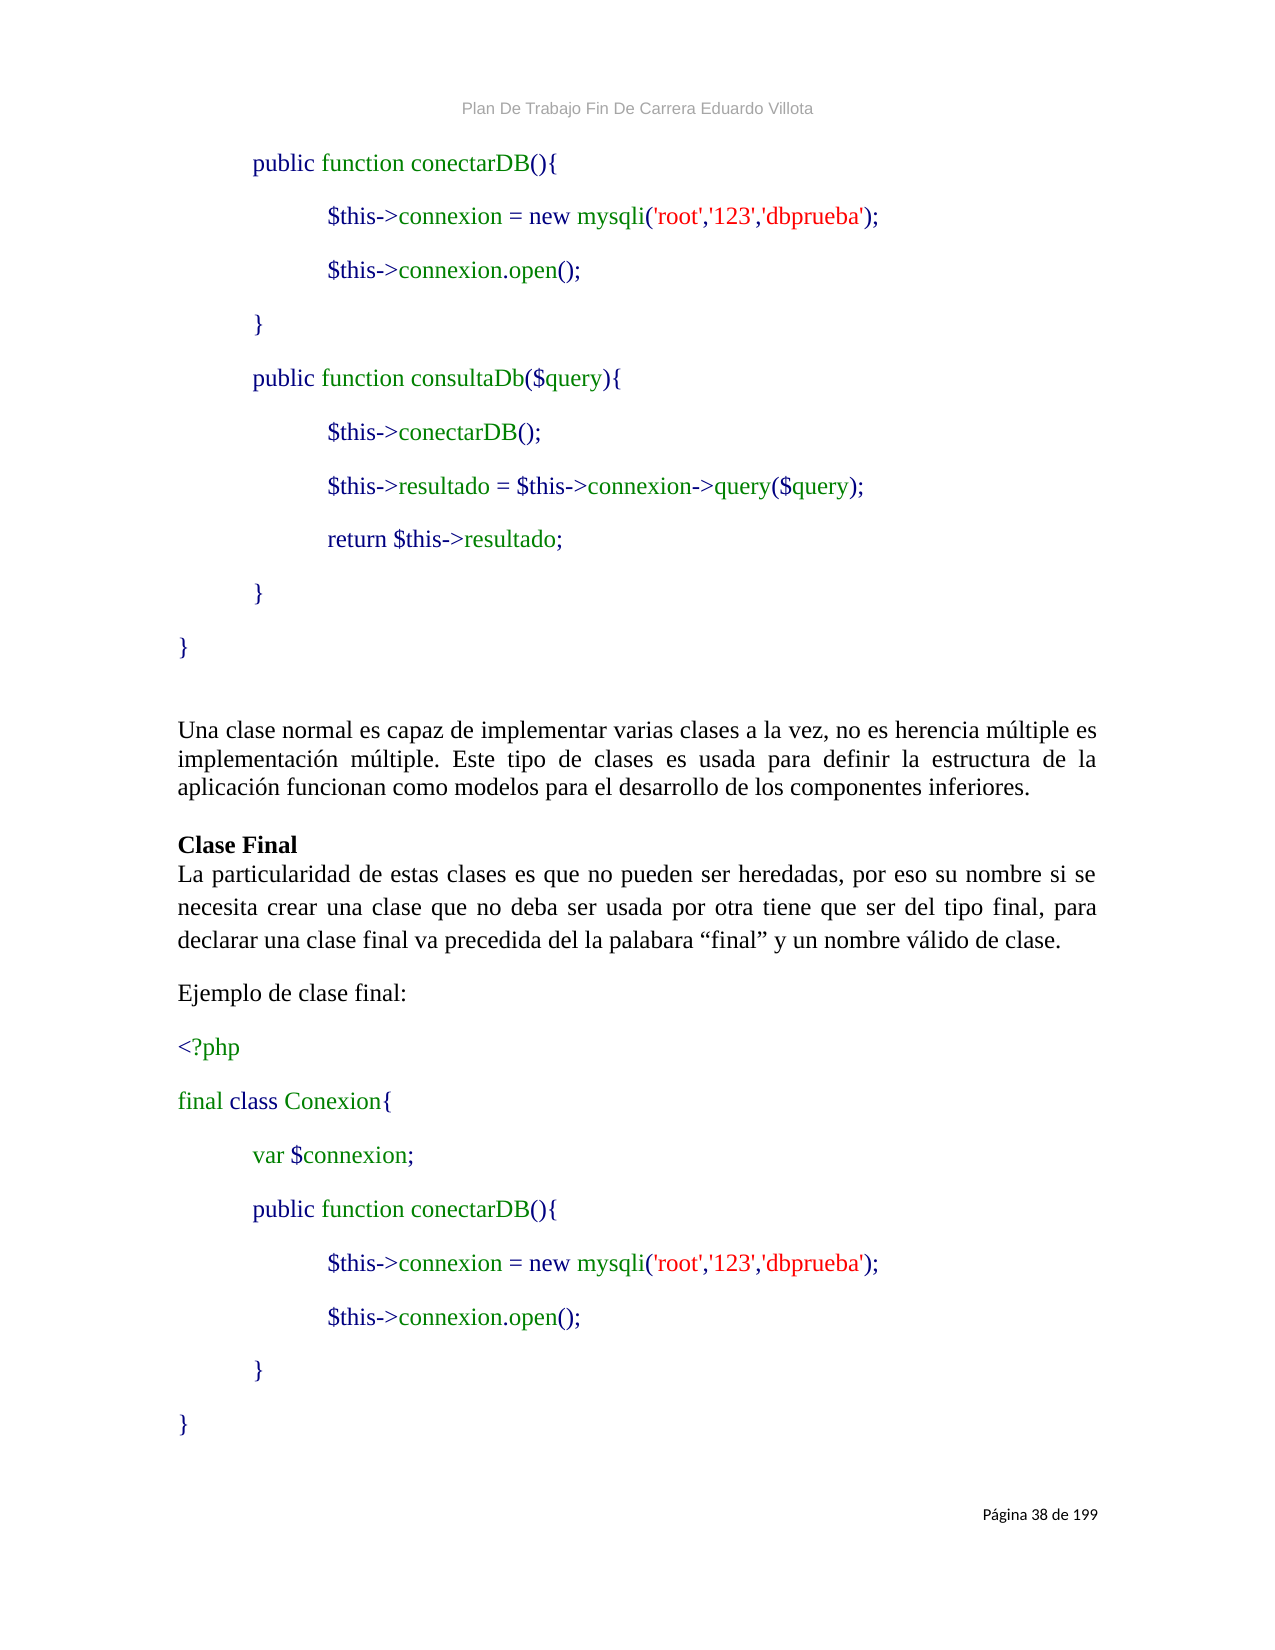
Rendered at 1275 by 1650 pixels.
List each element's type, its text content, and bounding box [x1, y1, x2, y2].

text public function conectarDB(){ [177, 1194, 1098, 1223]
text public function consultaDb($query){ [177, 363, 1098, 392]
text $this->connexion.open(); [177, 1302, 1098, 1330]
text } [177, 309, 1098, 338]
text Clase Final [177, 830, 1098, 859]
text } [177, 578, 1098, 607]
text } [177, 1356, 1098, 1384]
text $this->connexion.open(); [177, 255, 1098, 284]
text } [177, 632, 1098, 661]
text Una clase normal es capaz de implementar varias clases a la vez, no es herencia múltiple es implementación múltiple. Este tipo de clases es usada para definir la estructura de la aplicación funcionan como modelos para el desarrollo de los componentes inferiores. [177, 715, 1098, 801]
text $this->connexion = new mysqli('root','123','dbprueba'); [177, 1248, 1098, 1277]
text public function conectarDB(){ [177, 148, 1098, 176]
text $this->conectarDB(); [177, 417, 1098, 446]
text La particularidad de estas clases es que no pueden ser heredadas, por eso su nombre si se necesita crear una clase que no deba ser usada por otra tiene que ser del tipo final, para declarar una clase final va precedida del la palabara “final” y un nombre válido de clase. [177, 859, 1098, 953]
text } [177, 1409, 1098, 1438]
text return $this->resultado; [177, 524, 1098, 553]
text Ejemplo de clase final: [177, 978, 1098, 1007]
text <?php [177, 1032, 1098, 1061]
text final class Conexion{ [177, 1086, 1098, 1115]
text $this->connexion = new mysqli('root','123','dbprueba'); [177, 201, 1098, 230]
text $this->resultado = $this->connexion->query($query); [177, 471, 1098, 499]
text var $connexion; [177, 1140, 1098, 1169]
